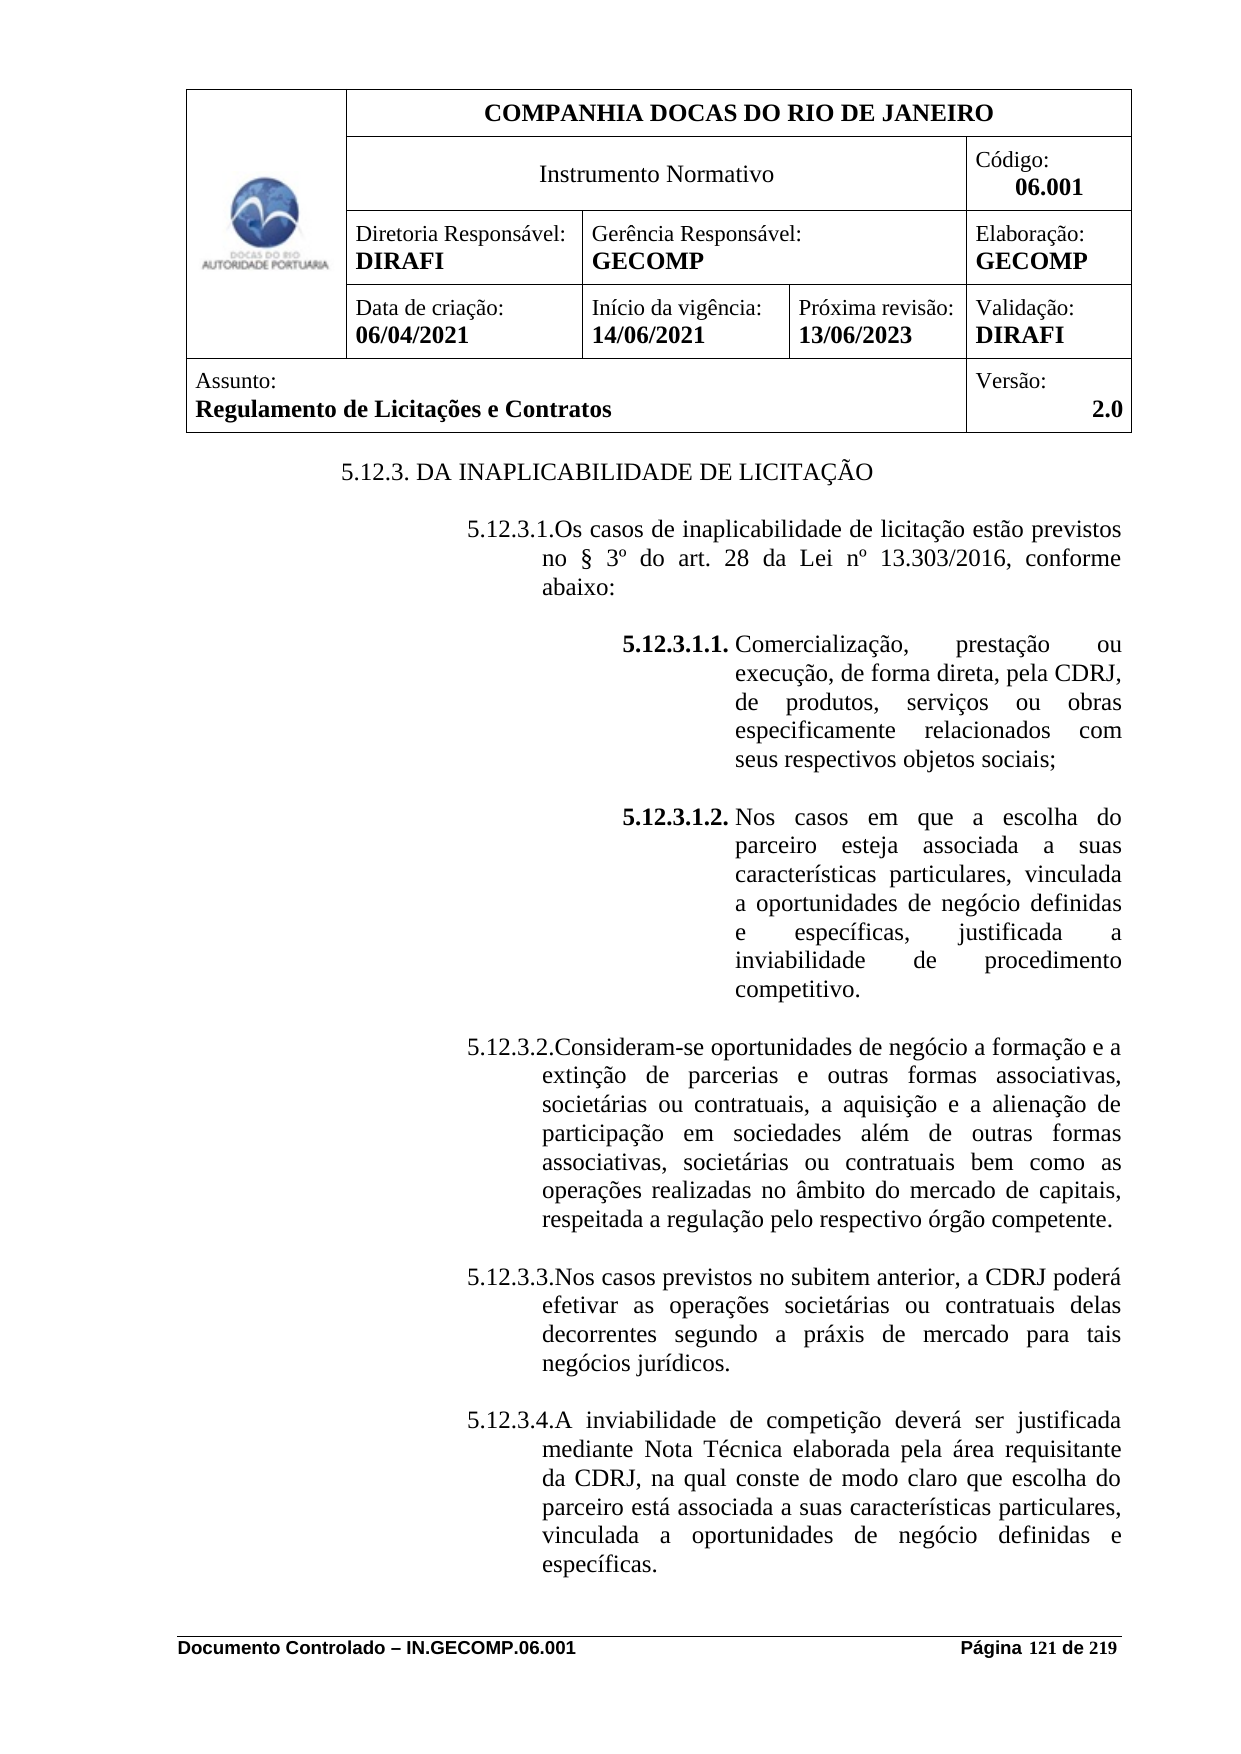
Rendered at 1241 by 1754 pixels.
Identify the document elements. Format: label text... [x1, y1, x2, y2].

list Comercialização, prestação ou execução, de forma direta, pela CDRJ, de produtos, serviços ou obras especificamente relacionados com seus respectivos objetos sociais; [622, 629, 1122, 773]
list Os casos de inaplicabilidade de licitação estão previstos no § 3º do art. 28 da Lei nº 13.303/2016, conforme abaixo: [467, 514, 1122, 600]
list Nos casos previstos no subitem anterior, a CDRJ poderá efetivar as operações societárias ou contratuais delas decorrentes segundo a práxis de mercado para tais negócios jurídicos. [467, 1262, 1122, 1377]
list Consideram-se oportunidades de negócio a formação e a extinção de parcerias e outras formas associativas, societárias ou contratuais, a aquisição e a alienação de participação em sociedades além de outras formas associativas, societárias ou contratuais bem como as operações realizadas no âmbito do mercado de capitais, respeitada a regulação pelo respectivo órgão competente. [467, 1032, 1122, 1233]
list Nos casos em que a escolha do parceiro esteja associada a suas características particulares, vinculada a oportunidades de negócio definidas e específicas, justificada a inviabilidade de procedimento competitivo. [622, 802, 1122, 1003]
list DA INAPLICABILIDADE DE LICITAÇÃO [341, 457, 1122, 485]
list A inviabilidade de competição deverá ser justificada mediante Nota Técnica elaborada pela área requisitante da CDRJ, na qual conste de modo claro que escolha do parceiro está associada a suas características particulares, vinculada a oportunidades de negócio definidas e específicas. [467, 1405, 1122, 1578]
